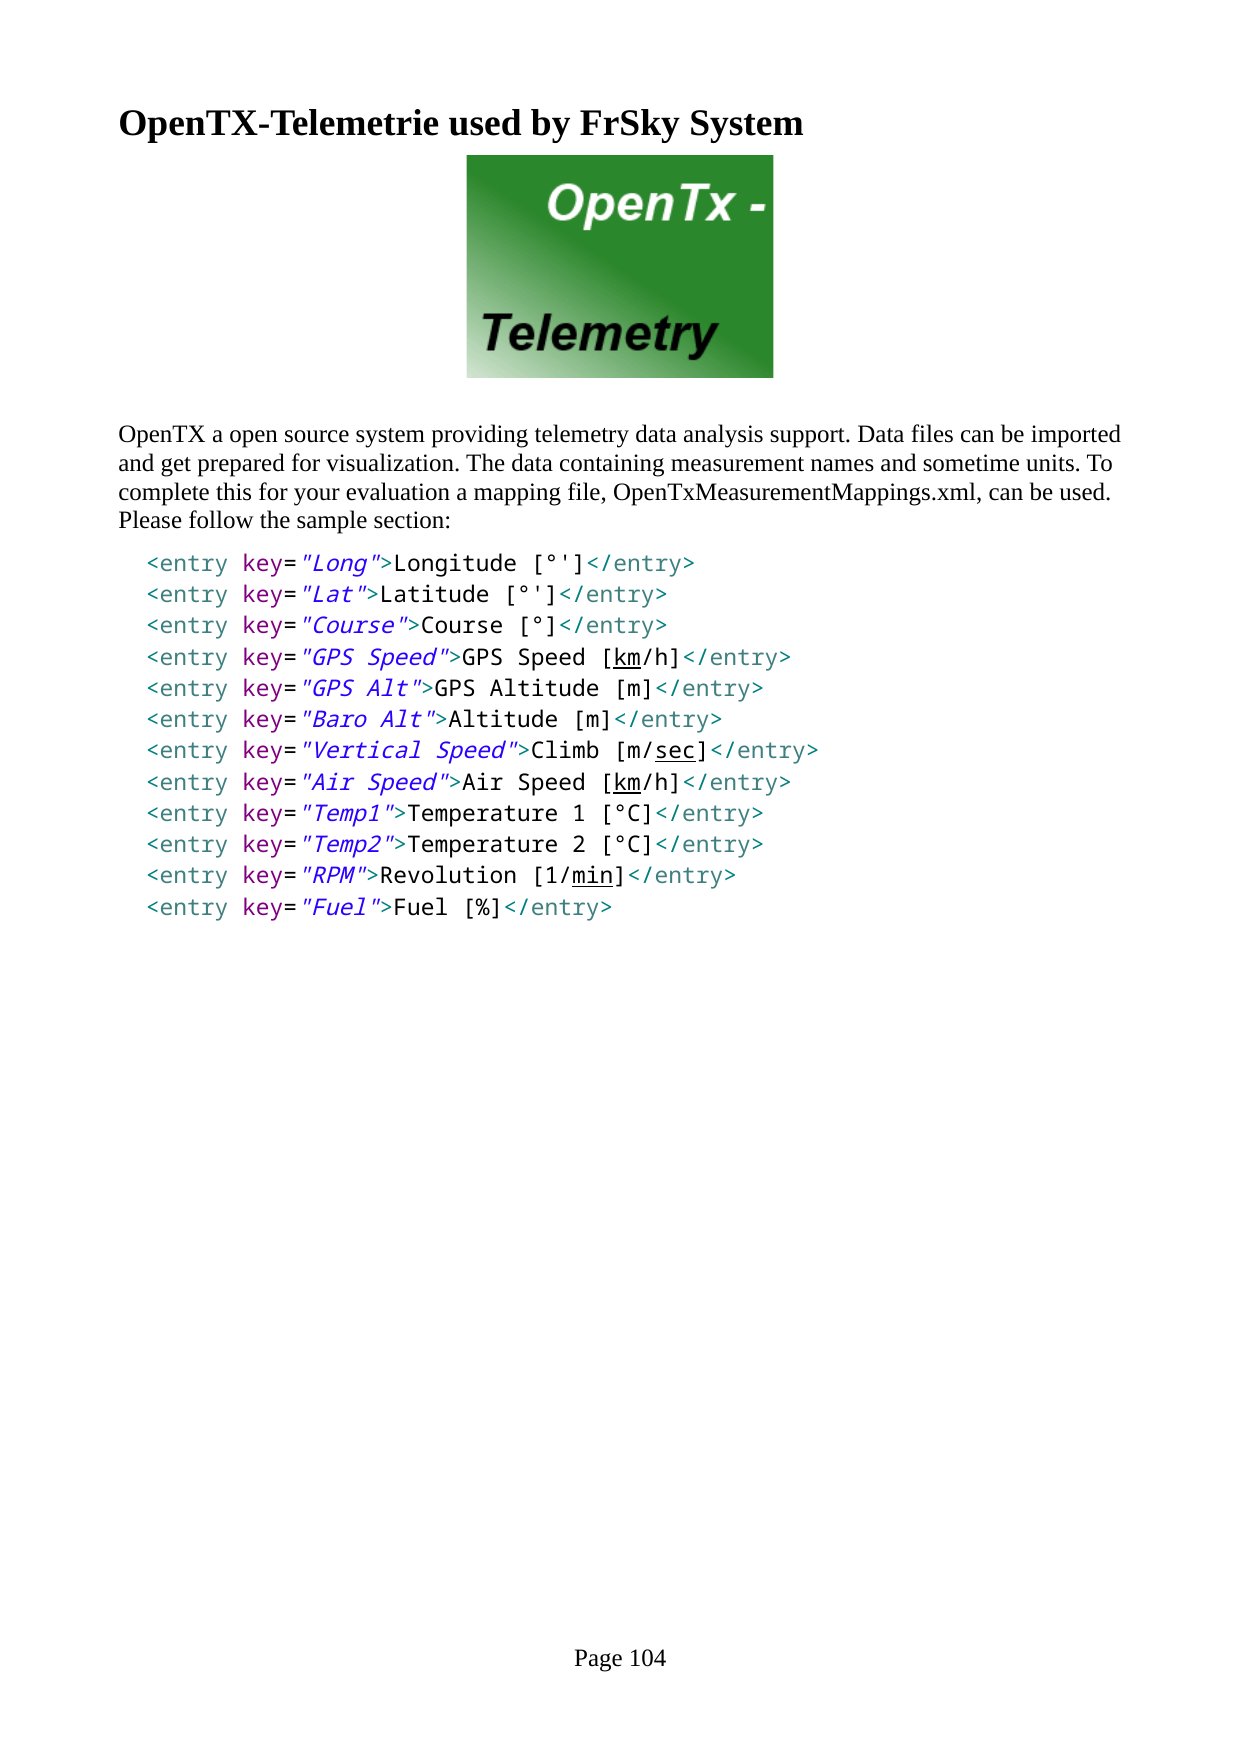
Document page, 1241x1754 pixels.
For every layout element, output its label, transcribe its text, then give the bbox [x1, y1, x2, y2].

text <entry key="Baro Alt">Altitude [m]</entry> [118, 703, 1122, 734]
text <entry key="Vertical Speed">Climb [m/sec]</entry> [118, 734, 1122, 765]
text <entry key="Long">Longitude [°']</entry> [118, 547, 1122, 578]
text <entry key="Air Speed">Air Speed [km/h]</entry> [118, 765, 1122, 797]
text <entry key="Fuel">Fuel [%]</entry> [118, 890, 1122, 922]
text <entry key="Temp2">Temperature 2 [°C]</entry> [118, 828, 1122, 859]
text <entry key="Course">Course [°]</entry> [118, 609, 1122, 640]
text OpenTX a open source system providing telemetry data analysis support. Data files can be imported and get prepared for visualization. The data containing measurement names and sometime units. To complete this for your evaluation a mapping file, OpenTxMeasurementMappings.xml, can be used. Please follow the sample section: [118, 419, 1122, 534]
text <entry key="GPS Alt">GPS Altitude [m]</entry> [118, 672, 1122, 703]
subtitle OpenTX-Telemetrie used by FrSky System [118, 100, 1122, 143]
text <entry key="GPS Speed">GPS Speed [km/h]</entry> [118, 640, 1122, 672]
picture [466, 155, 774, 378]
text <entry key="Temp1">Temperature 1 [°C]</entry> [118, 797, 1122, 828]
text <entry key="Lat">Latitude [°']</entry> [118, 578, 1122, 609]
text <entry key="RPM">Revolution [1/min]</entry> [118, 859, 1122, 890]
